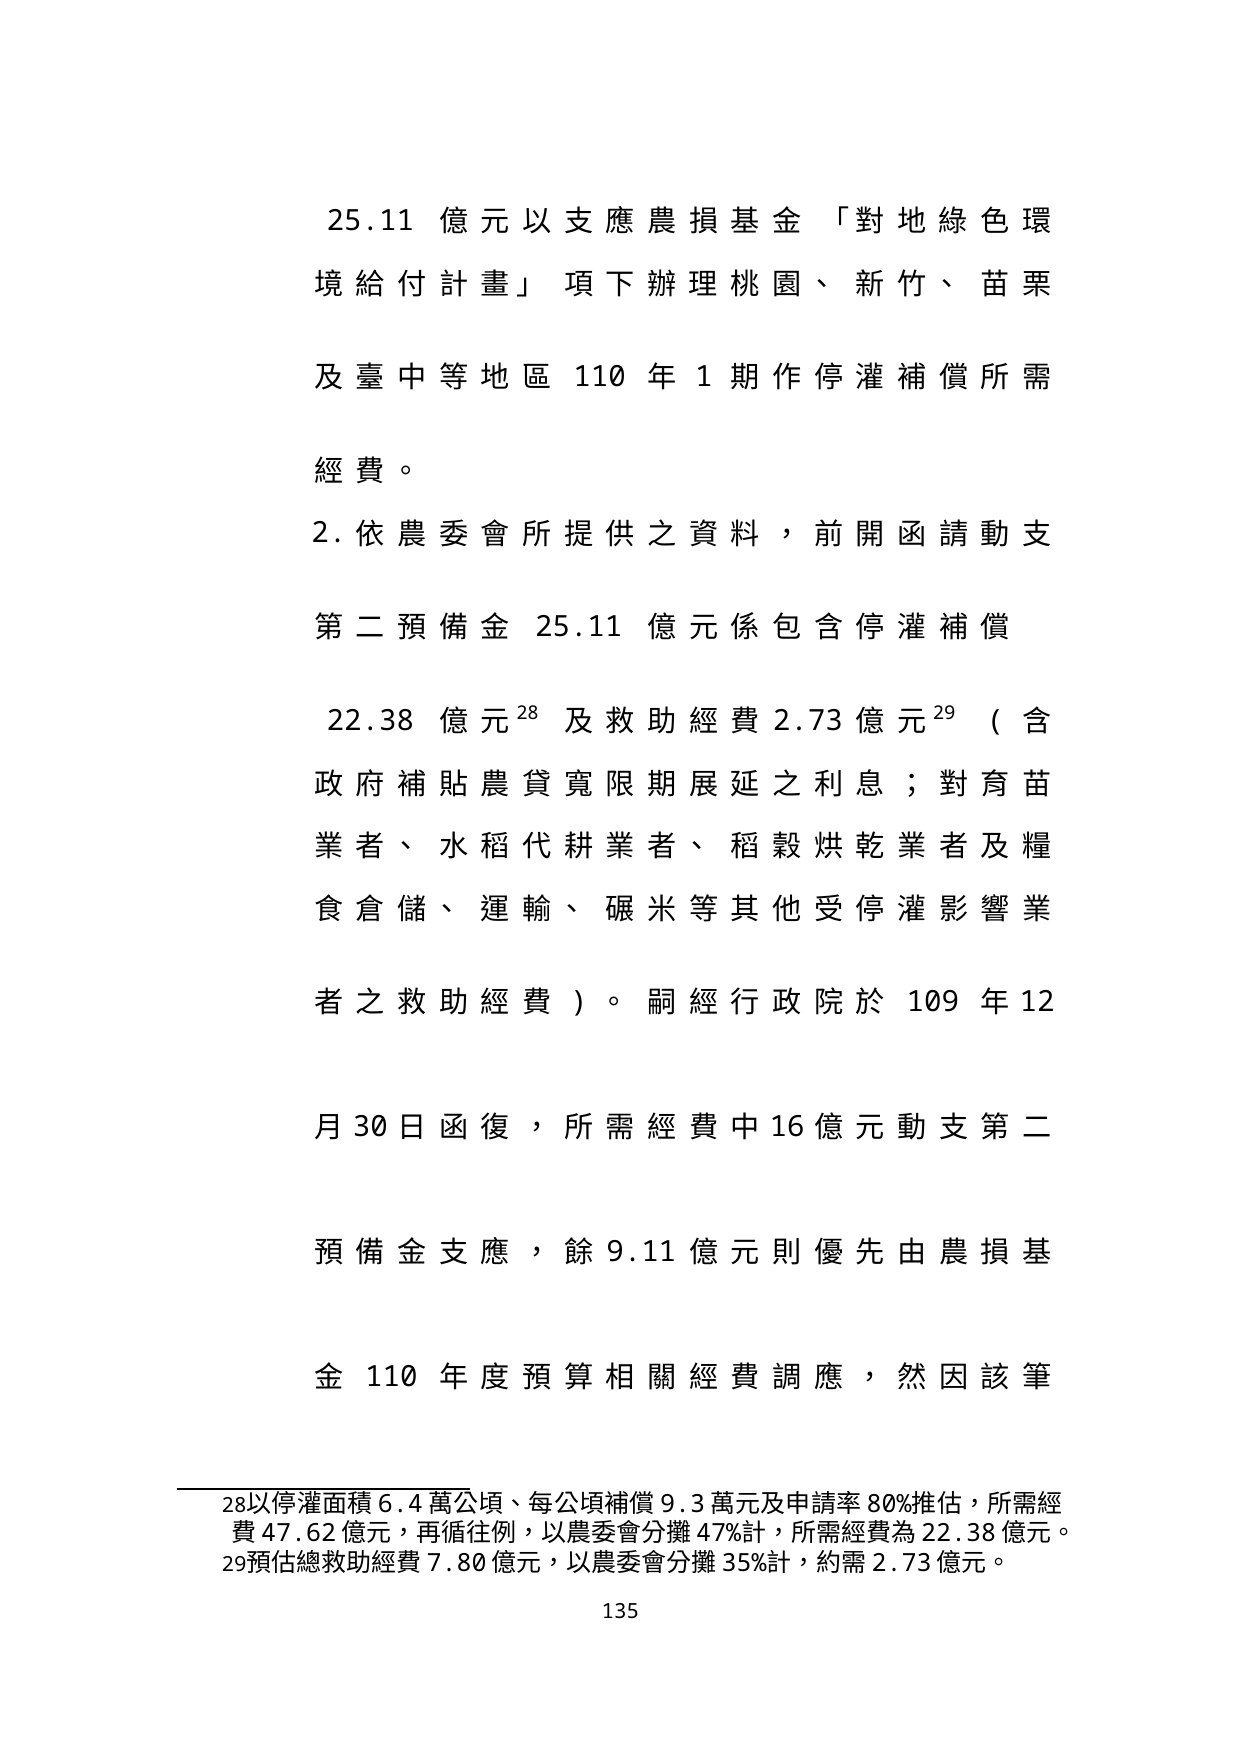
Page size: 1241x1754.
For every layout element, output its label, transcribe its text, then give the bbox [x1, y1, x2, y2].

text 預估總救助經費7.80億元，以農委會分攤35%計，約需2.73億元。 [221, 1548, 1063, 1577]
text 2.依農委會所提供之資料，前開函請動支第二預備金25.11億元係包含停灌補償22.38億元及救助經費2.73億元(含政府補貼農貸寬限期展延之利息；對育苗業者、水稻代耕業者、稻穀烘乾業者及糧食倉儲、運輸、碾米等其他受停灌影響業者之救助經費)。嗣經行政院於109年12月30日函復，所需經費中16億元動支第二預備金支應，餘9.11億元則優先由農損基金110年度預算相關經費調應，然因該筆 [271, 490, 1058, 1427]
text 以停灌面積6.4萬公頃、每公頃補償9.3萬元及申請率80%推估，所需經費47.62億元，再循往例，以農委會分攤47%計，所需經費為22.38億元。 [221, 1489, 1063, 1548]
text 25.11億元以支應農損基金「對地綠色環境給付計畫」項下辦理桃園、新竹、苗栗及臺中等地區110年1期作停灌補償所需經費。 [271, 177, 1058, 490]
